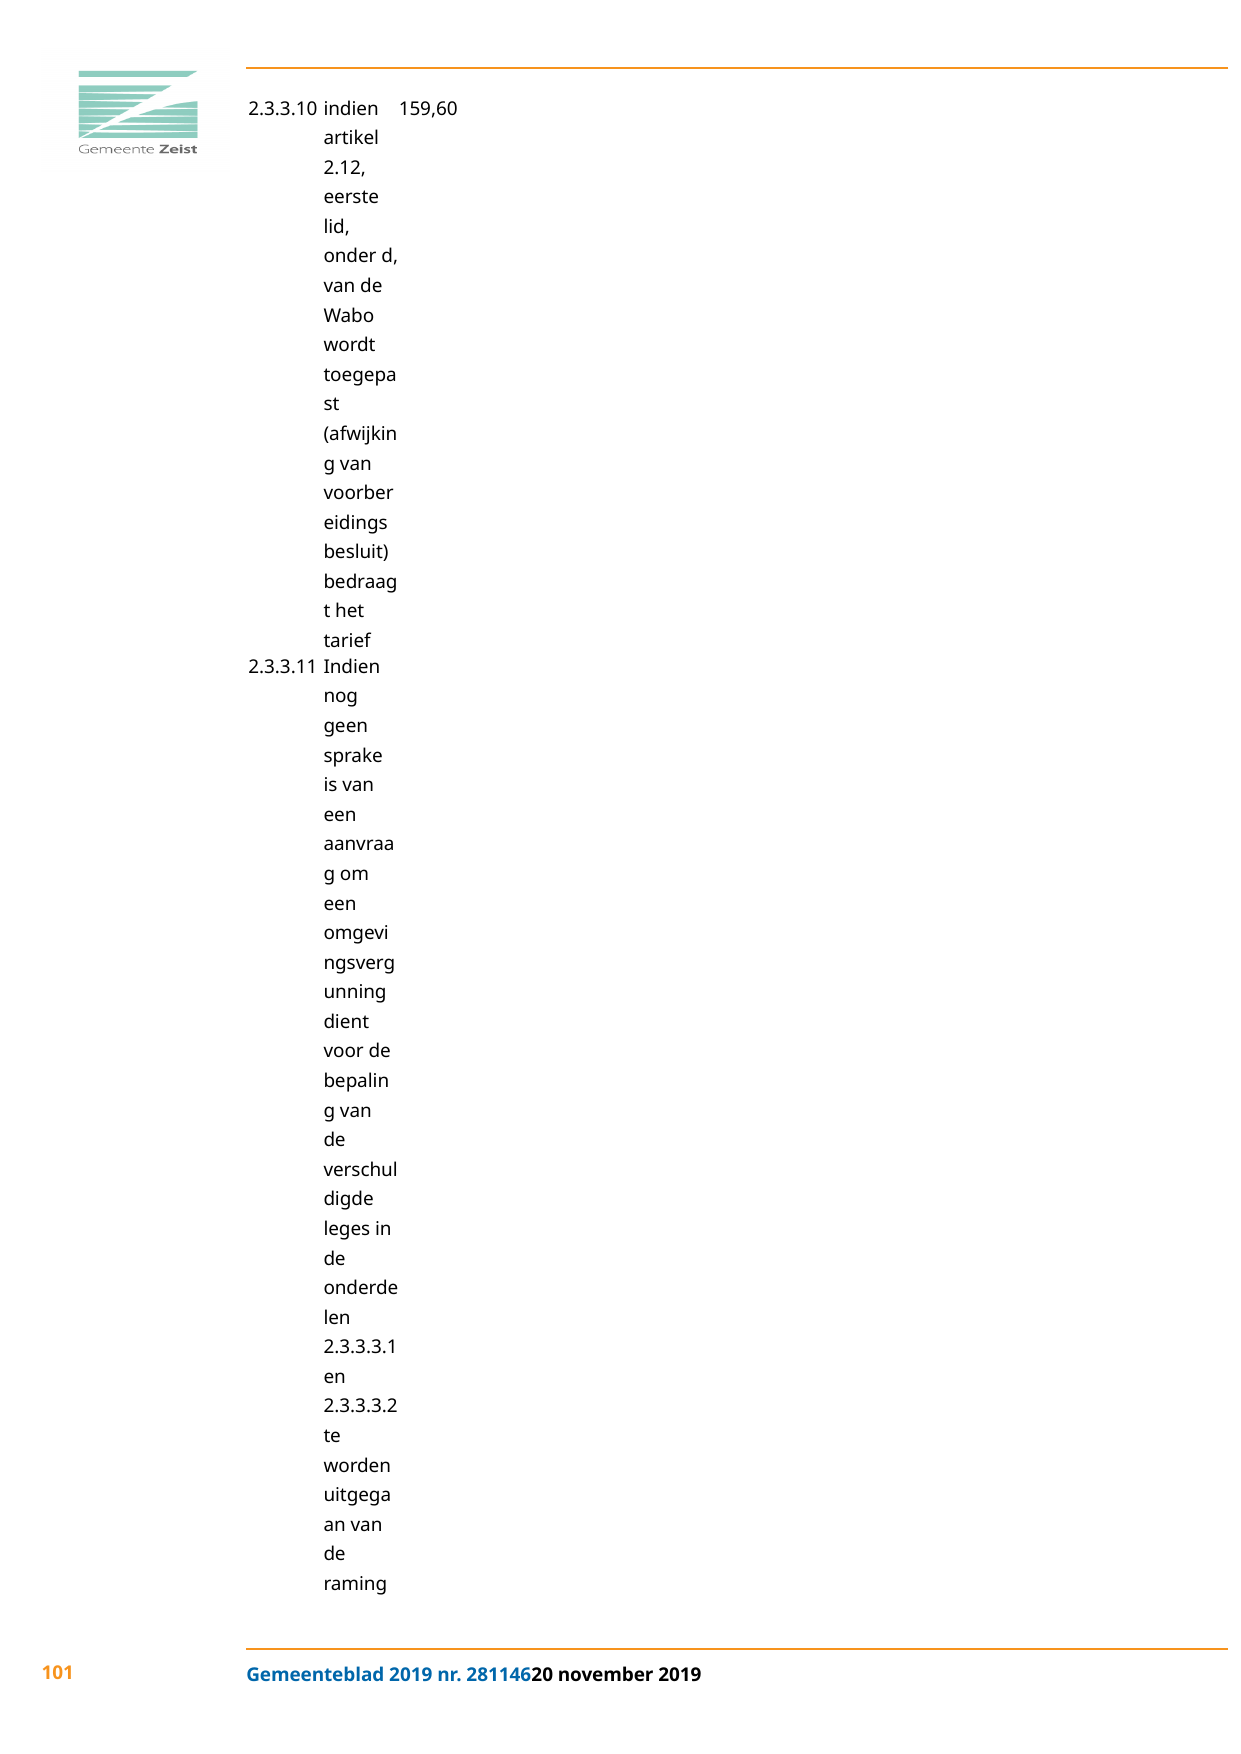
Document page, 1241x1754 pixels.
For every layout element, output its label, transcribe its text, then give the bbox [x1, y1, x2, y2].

table_cell [399, 653, 474, 1596]
table_cell 159,60 [399, 95, 474, 653]
table_cell indien artikel 2.12, eerste lid, onder d, van de Wabo wordt toegepast (afwijking van voorbereidingsbesluit) bedraagt het tarief [323, 95, 398, 653]
picture [41, 47, 231, 172]
table_cell 2.3.3.11 [248, 653, 323, 1596]
table_cell Indien nog geen sprake is van een aanvraag om een omgevingsvergunning dient voor de bepaling van de verschuldigde leges in de onderdelen 2.3.3.3.1 en 2.3.3.3.2 te worden uitgegaan van de raming [323, 653, 398, 1596]
table_cell 2.3.3.10 [248, 95, 323, 653]
